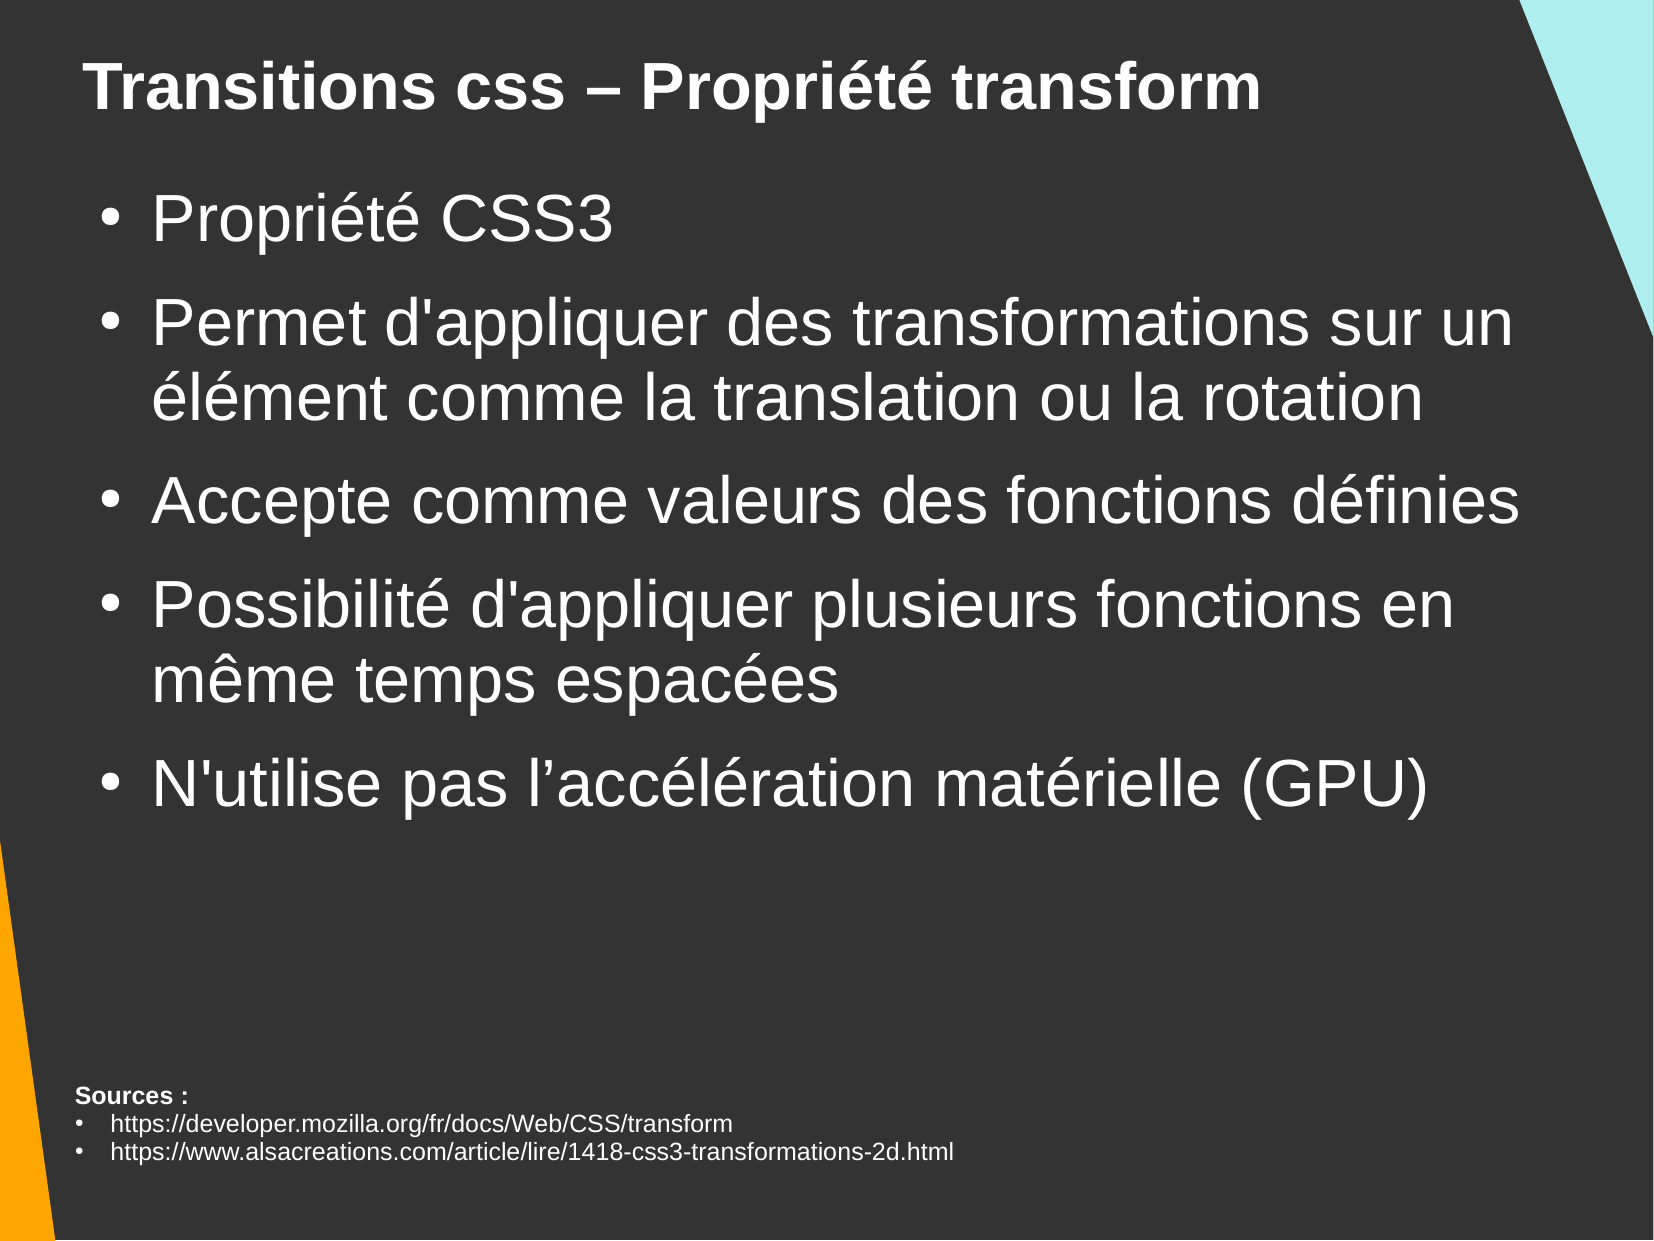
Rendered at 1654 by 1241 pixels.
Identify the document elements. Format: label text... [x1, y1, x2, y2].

text_box [0, 840, 56, 1241]
list Propriété CSS3 Permet d'appliquer des transformations sur un élément comme la translation ou la rotation Accepte comme valeurs des fonctions définies Possibilité d'appliquer plusieurs fonctions en même temps espacées N'utilise pas l’accélération matérielle (GPU) [80, 180, 1630, 993]
text_box [1519, 0, 1654, 340]
title Transitions css – Propriété transform [82, 49, 1571, 152]
text_box Sources : https://developer.mozilla.org/fr/docs/Web/CSS/transform https://www.alsacreations.com/article/lire/1418-css3-transformations-2d.html [60, 1074, 1546, 1241]
